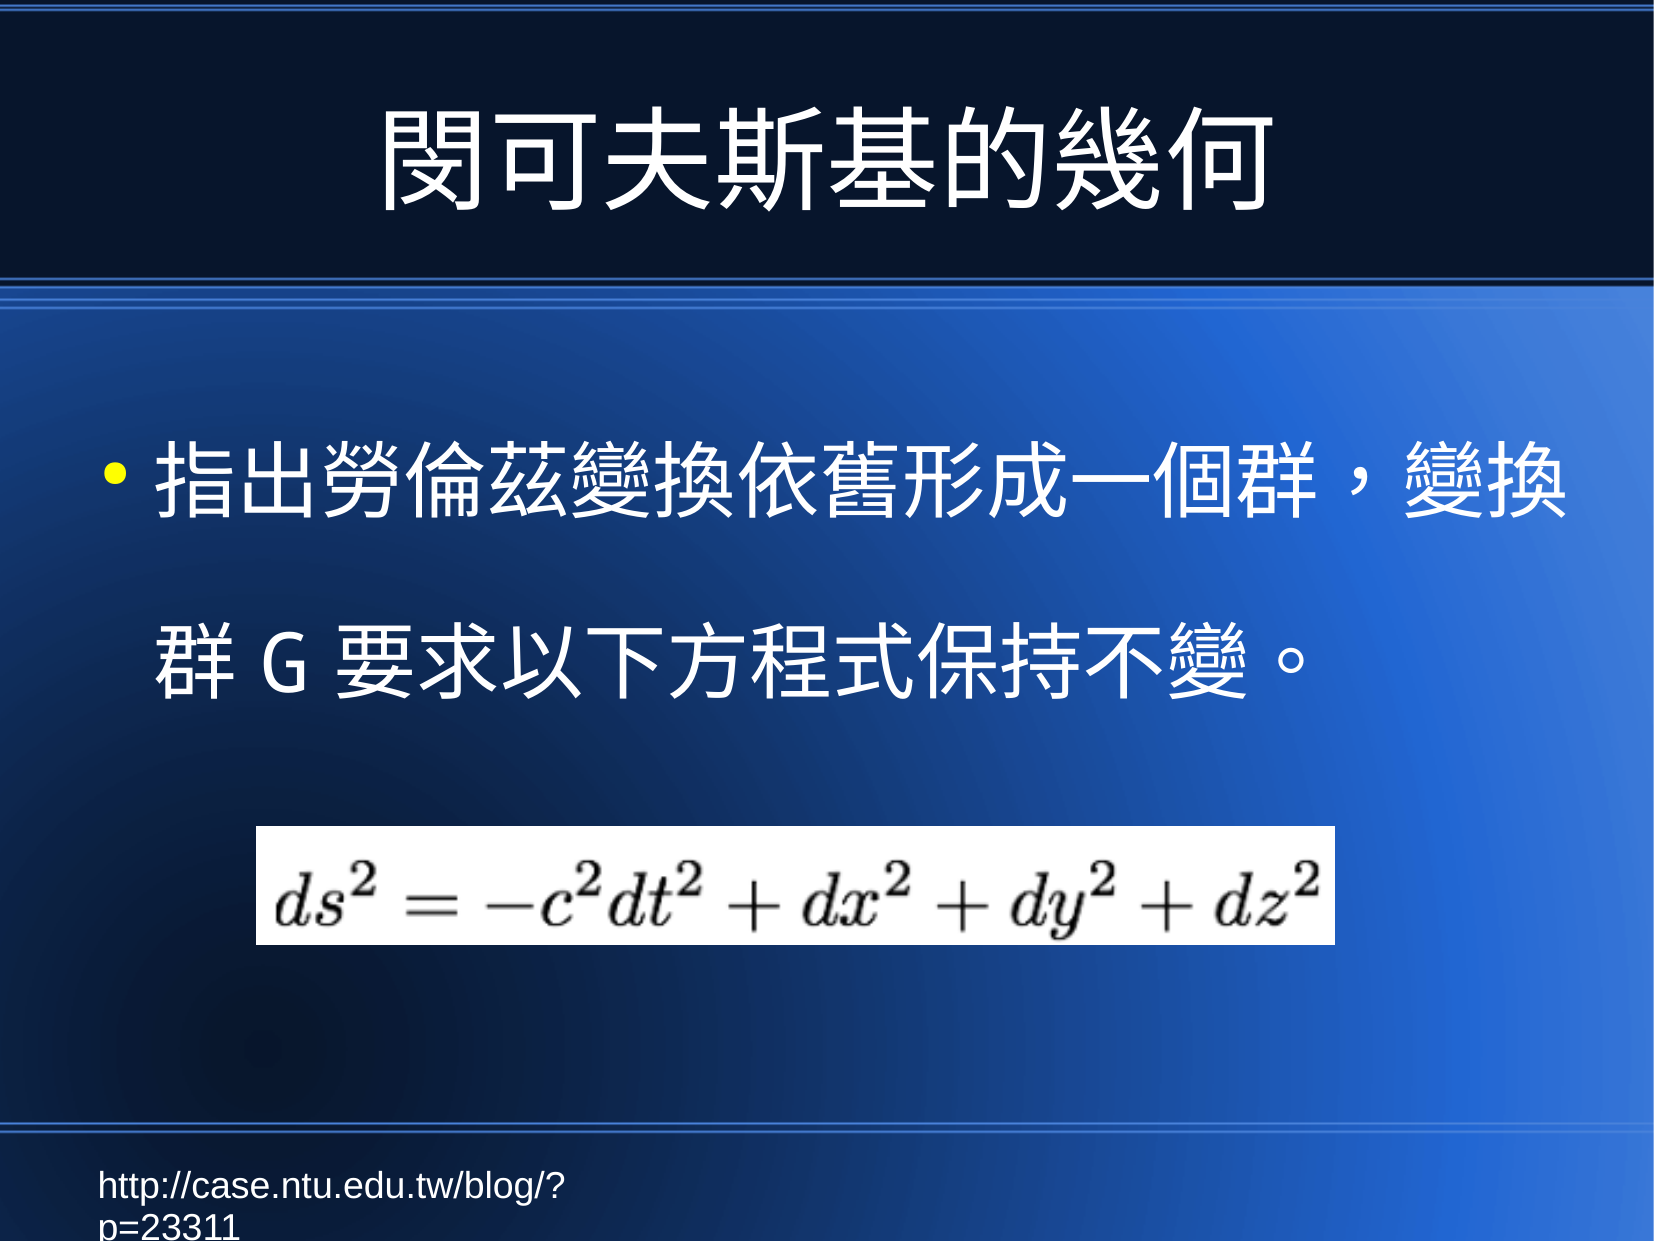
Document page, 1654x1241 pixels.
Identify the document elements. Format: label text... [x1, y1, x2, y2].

list 指出勞倫茲變換依舊形成一個群，變換群G要求以下方程式保持不變。 [82, 355, 1571, 1241]
title 閔可夫斯基的幾何 [82, 49, 1571, 257]
picture [256, 826, 1335, 945]
picture [0, 0, 1654, 1241]
text_box http://case.ntu.edu.tw/blog/?p=23311 [82, 1157, 724, 1215]
